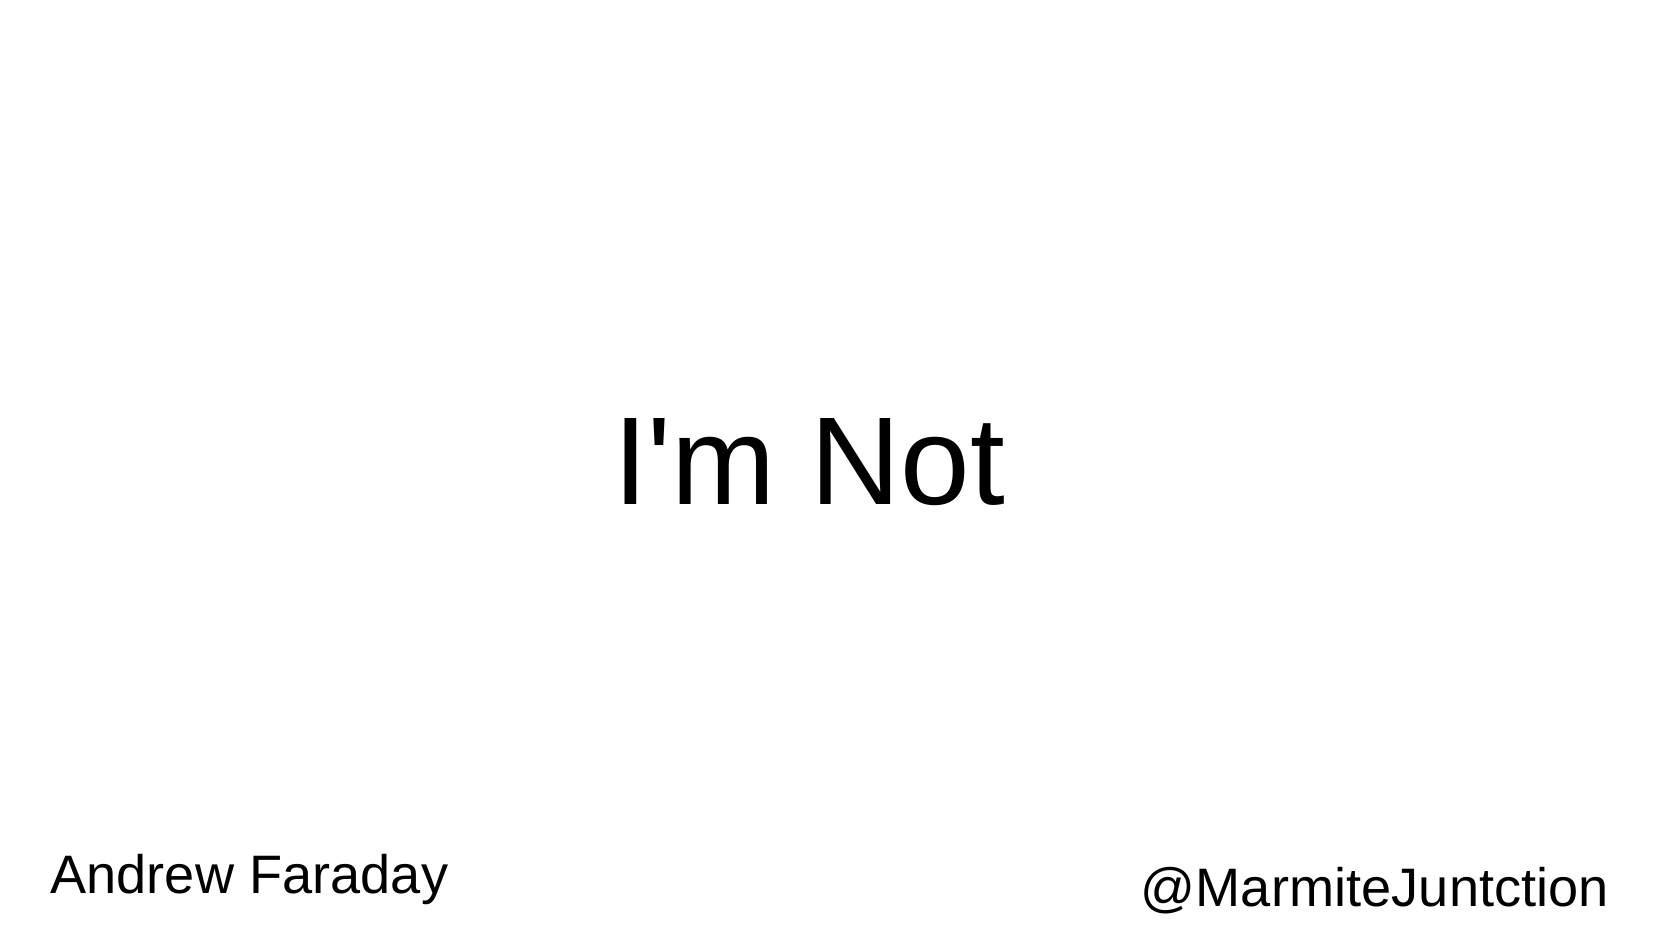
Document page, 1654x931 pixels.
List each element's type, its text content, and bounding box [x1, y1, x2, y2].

title I'm Not [47, 37, 1571, 886]
text_box Andrew Faraday [35, 837, 579, 913]
text_box @MarmiteJuntction [1080, 850, 1625, 926]
